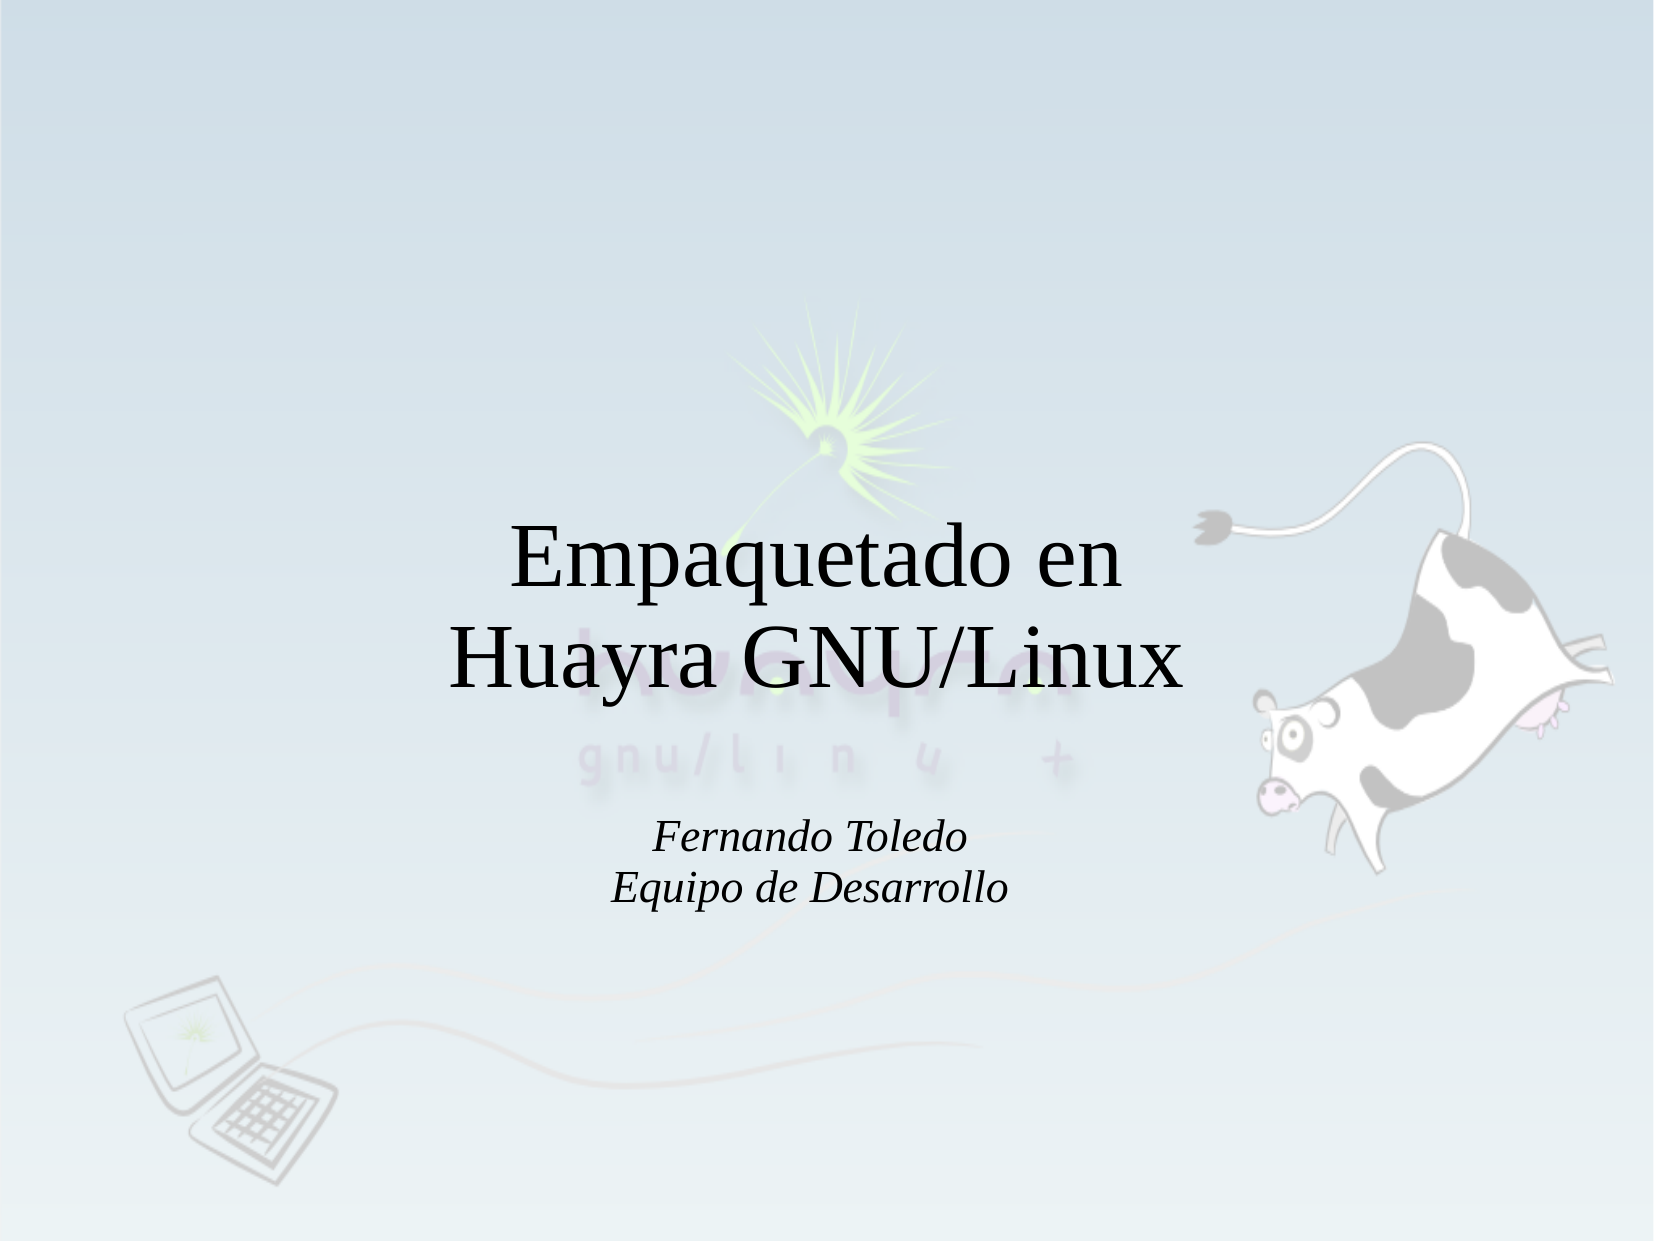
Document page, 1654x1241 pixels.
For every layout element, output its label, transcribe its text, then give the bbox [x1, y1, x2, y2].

picture [0, 0, 1654, 1241]
text_box Empaquetado en Huayra GNU/Linux [370, 504, 1264, 708]
text_box Fernando Toledo Equipo de Desarrollo [82, 803, 1538, 981]
